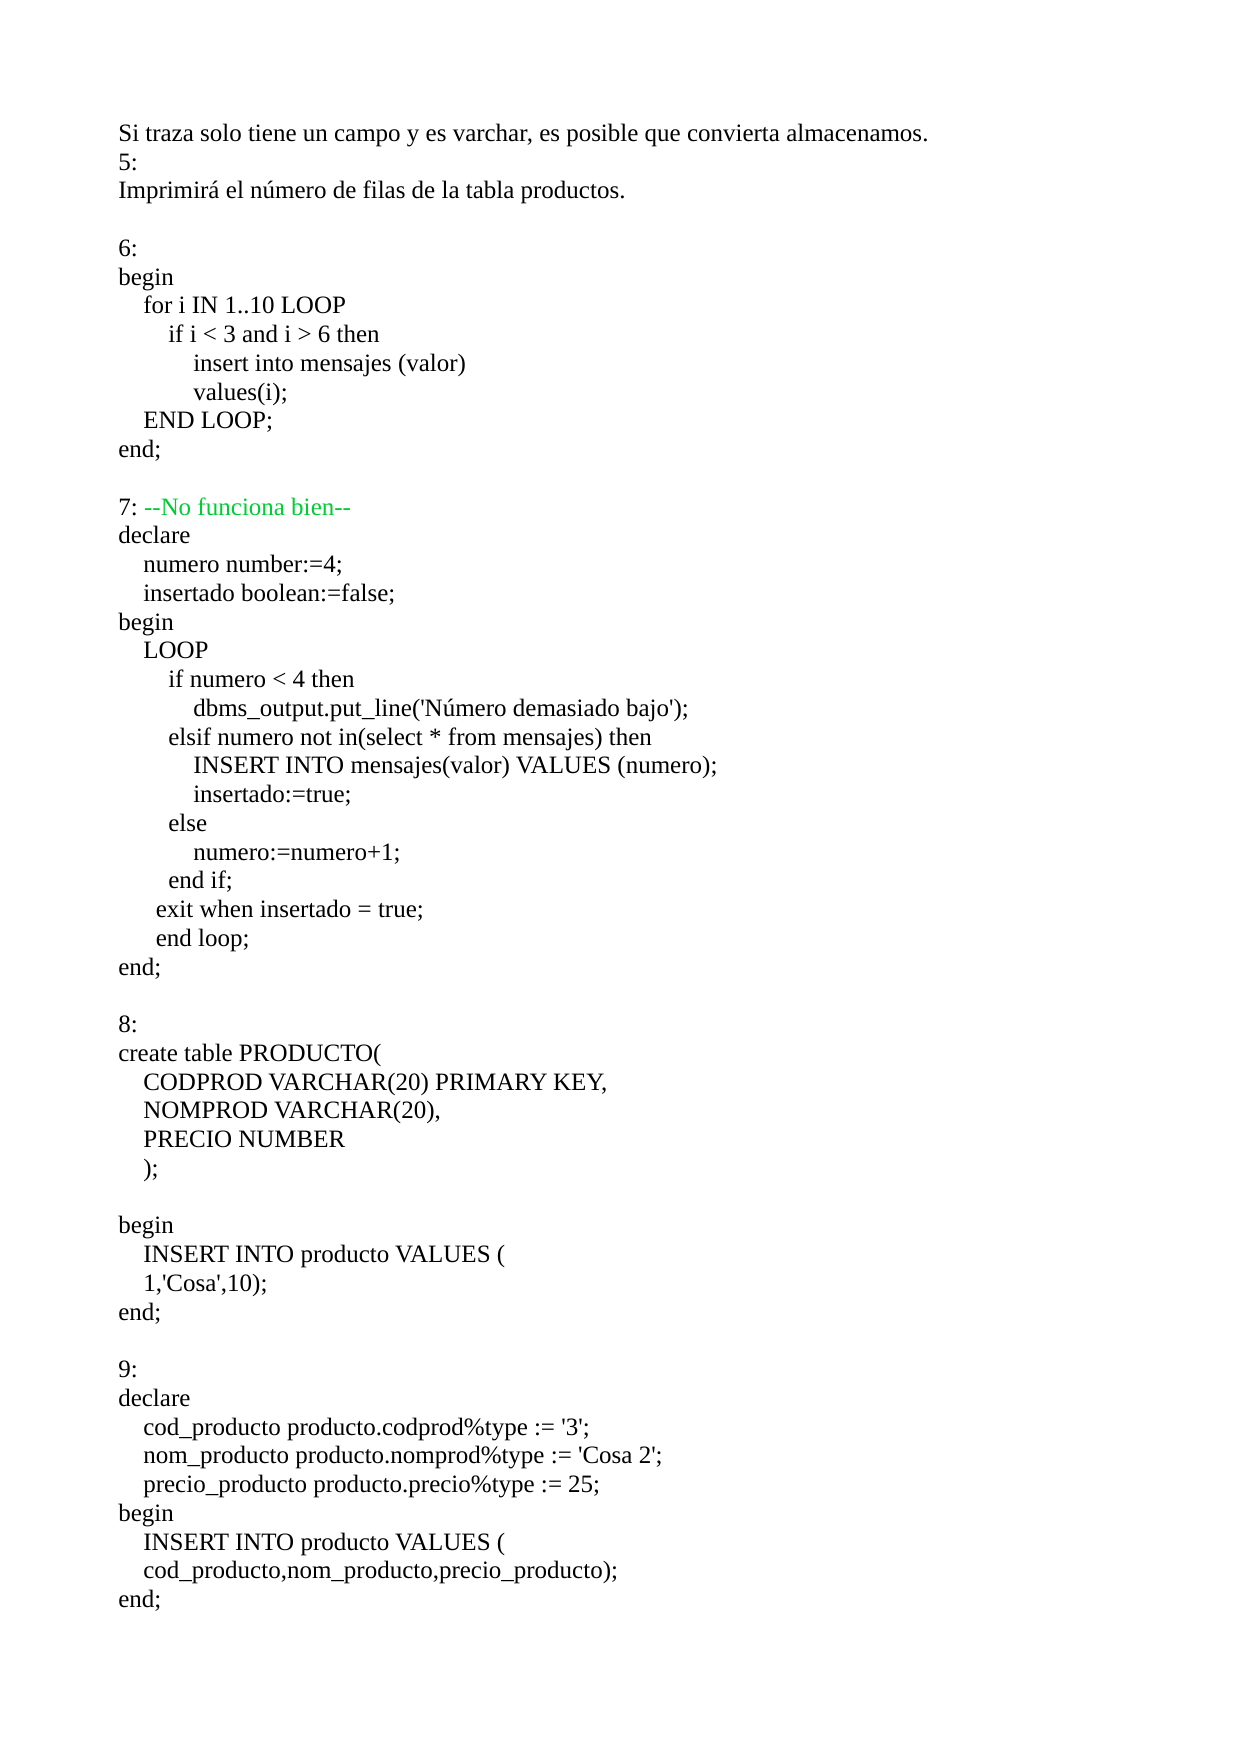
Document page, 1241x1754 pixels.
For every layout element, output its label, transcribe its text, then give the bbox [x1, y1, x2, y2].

text values(i); [118, 377, 1122, 406]
text ); [118, 1153, 1122, 1182]
text if i < 3 and i > 6 then [118, 319, 1122, 348]
text begin [118, 1211, 1122, 1239]
text declare [118, 1383, 1122, 1412]
text begin [118, 607, 1122, 636]
text insertado boolean:=false; [118, 578, 1122, 607]
text 7: --No funciona bien-- [118, 492, 1122, 521]
text for i IN 1..10 LOOP [118, 291, 1122, 319]
text numero:=numero+1; [118, 837, 1122, 866]
text end loop; [118, 923, 1122, 952]
text begin [118, 1498, 1122, 1527]
text end; [118, 952, 1122, 981]
text INSERT INTO producto VALUES ( [118, 1527, 1122, 1556]
text insertado:=true; [118, 779, 1122, 808]
text cod_producto,nom_producto,precio_producto); [118, 1556, 1122, 1584]
text elsif numero not in(select * from mensajes) then [118, 722, 1122, 751]
text dbms_output.put_line('Número demasiado bajo'); [118, 693, 1122, 722]
text create table PRODUCTO( [118, 1038, 1122, 1067]
text numero number:=4; [118, 549, 1122, 578]
text end if; [118, 866, 1122, 894]
text PRECIO NUMBER [118, 1124, 1122, 1153]
text END LOOP; [118, 406, 1122, 434]
text NOMPROD VARCHAR(20), [118, 1096, 1122, 1124]
text 9: [118, 1354, 1122, 1383]
text exit when insertado = true; [118, 894, 1122, 923]
text insert into mensajes (valor) [118, 348, 1122, 377]
text end; [118, 434, 1122, 463]
text 1,'Cosa',10); [118, 1268, 1122, 1297]
text 8: [118, 1009, 1122, 1038]
text Si traza solo tiene un campo y es varchar, es posible que convierta almacenamos. [118, 118, 1122, 147]
text 6: [118, 233, 1122, 262]
text else [118, 808, 1122, 837]
text cod_producto producto.codprod%type := '3'; [118, 1412, 1122, 1441]
text end; [118, 1584, 1122, 1613]
text INSERT INTO producto VALUES ( [118, 1239, 1122, 1268]
text end; [118, 1297, 1122, 1326]
text 5: [118, 147, 1122, 176]
text declare [118, 521, 1122, 549]
text precio_producto producto.precio%type := 25; [118, 1469, 1122, 1498]
text LOOP [118, 636, 1122, 664]
text Imprimirá el número de filas de la tabla productos. [118, 176, 1122, 204]
text begin [118, 262, 1122, 291]
text CODPROD VARCHAR(20) PRIMARY KEY, [118, 1067, 1122, 1096]
text nom_producto producto.nomprod%type := 'Cosa 2'; [118, 1441, 1122, 1469]
text if numero < 4 then [118, 664, 1122, 693]
text INSERT INTO mensajes(valor) VALUES (numero); [118, 751, 1122, 779]
